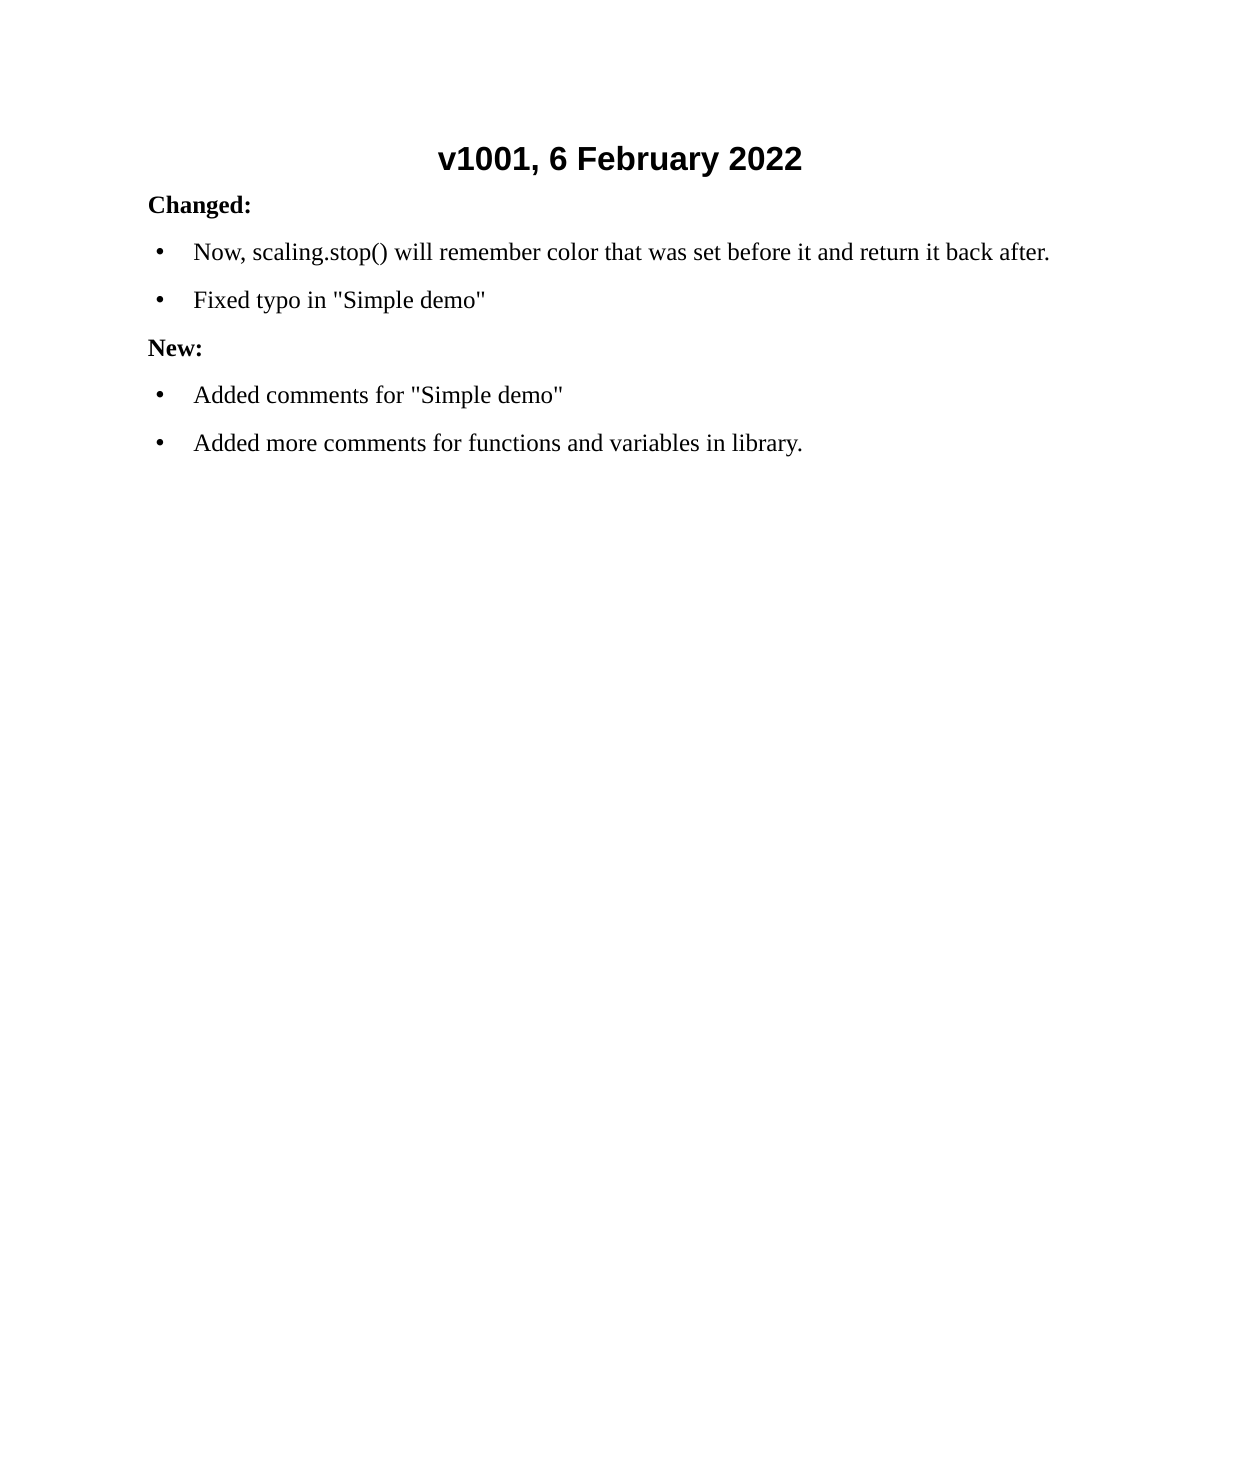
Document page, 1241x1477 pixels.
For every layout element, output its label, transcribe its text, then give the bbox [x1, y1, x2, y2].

list Added comments for "Simple demo" [156, 380, 1122, 409]
list Added more comments for functions and variables in library. [156, 428, 1122, 457]
list Fixed typo in "Simple demo" [156, 285, 1122, 314]
text Changed: [118, 190, 1122, 219]
list Now, scaling.stop() will remember color that was set before it and return it back after. [156, 237, 1122, 266]
subtitle v1001, 6 February 2022 [118, 139, 1122, 177]
text New: [118, 333, 1122, 361]
